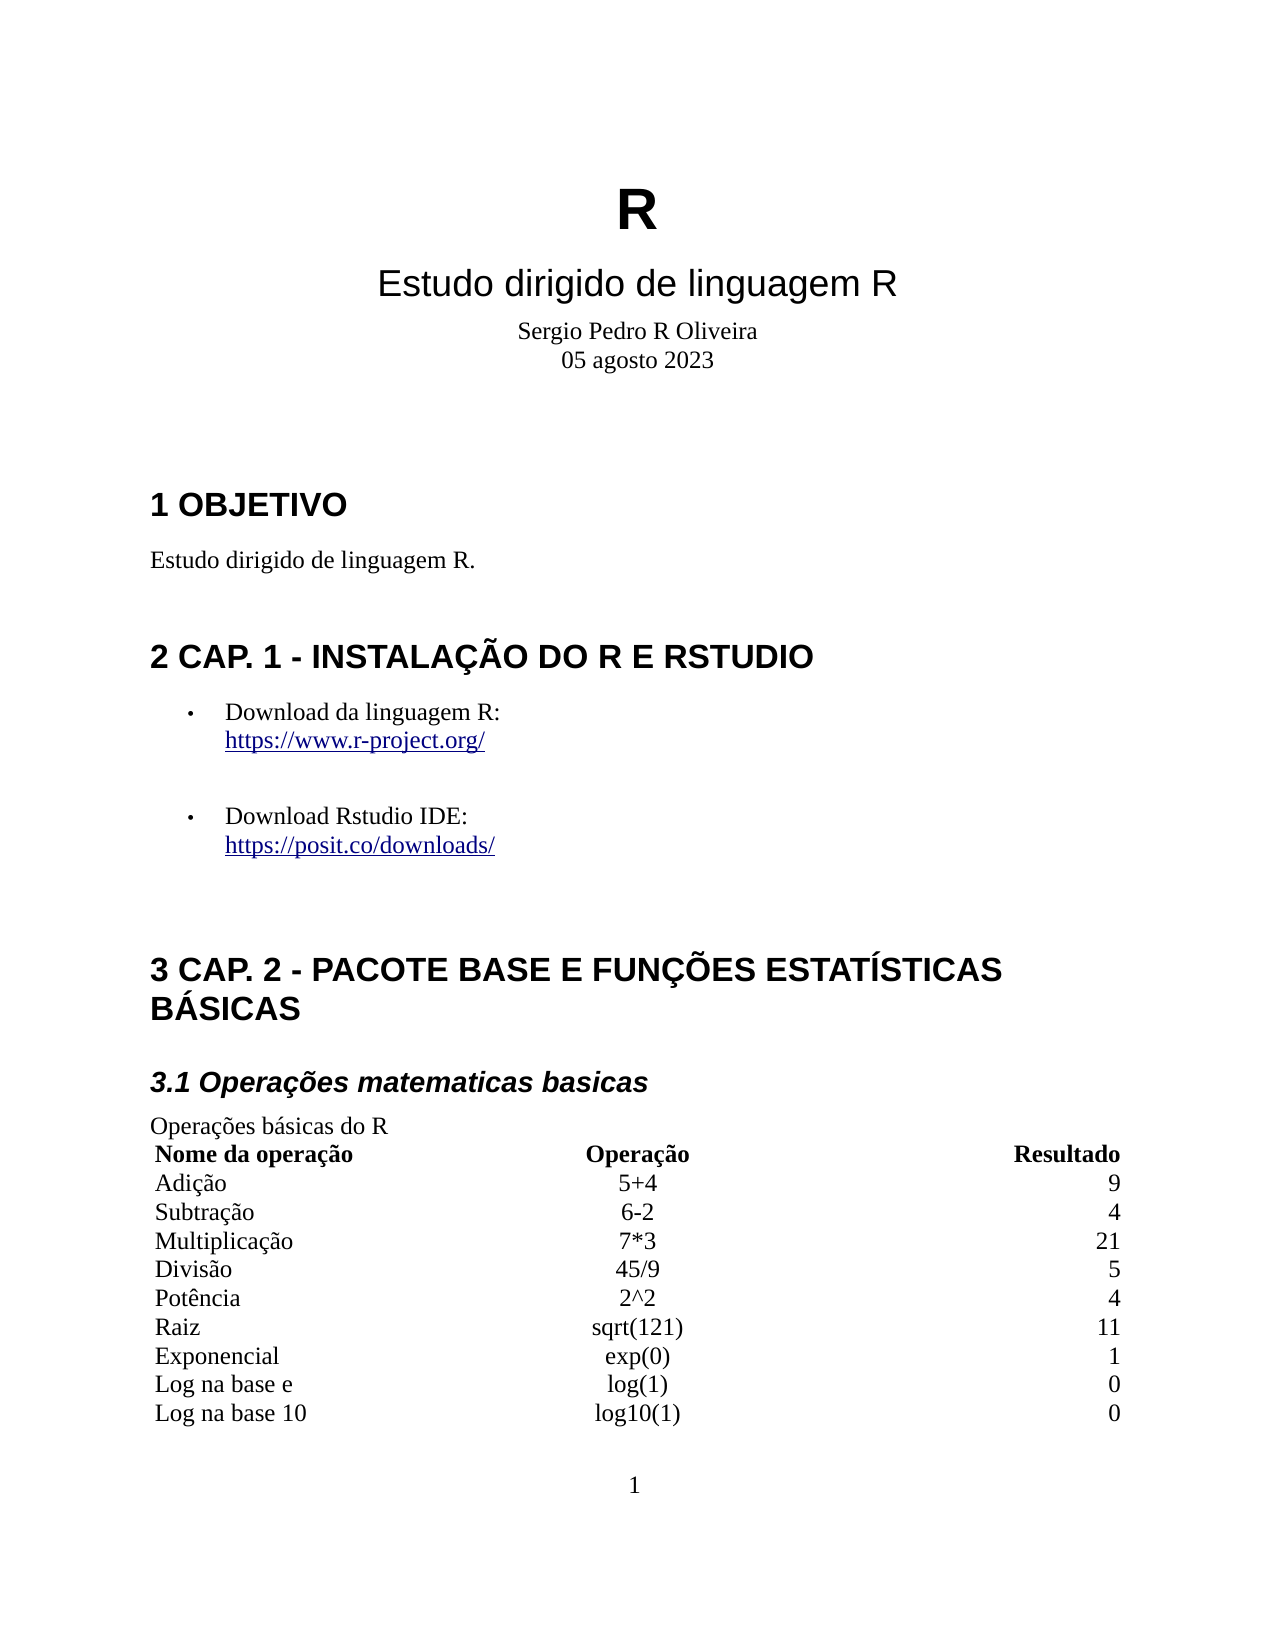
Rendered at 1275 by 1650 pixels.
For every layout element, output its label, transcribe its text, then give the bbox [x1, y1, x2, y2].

subtitle 1 OBJETIVO [150, 485, 1125, 524]
text Sergio Pedro R Oliveira [150, 316, 1125, 345]
table_cell log(1) [475, 1370, 800, 1398]
table_cell 4 [800, 1197, 1125, 1226]
table_cell 6-2 [475, 1197, 800, 1226]
table_cell 2^2 [475, 1283, 800, 1312]
table_cell Multiplicação [150, 1226, 475, 1254]
table_cell Adição [150, 1168, 475, 1197]
list Download da linguagem R: https://www.r-project.org/ [187, 697, 1125, 783]
table_cell 9 [800, 1168, 1125, 1197]
table_cell sqrt(121) [475, 1312, 800, 1341]
subtitle Estudo dirigido de linguagem R [150, 261, 1125, 304]
subtitle 3 CAP. 2 - PACOTE BASE E FUNÇÕES ESTATÍSTICAS BÁSICAS [150, 950, 1125, 1027]
table_cell exp(0) [475, 1341, 800, 1369]
table_header Nome da operação [150, 1140, 475, 1168]
table_cell 7*3 [475, 1226, 800, 1254]
table_cell log10(1) [475, 1398, 800, 1427]
text 05 agosto 2023 [150, 345, 1125, 374]
table_cell Divisão [150, 1255, 475, 1283]
table_cell Log na base 10 [150, 1398, 475, 1427]
subtitle 3.1 Operações matematicas basicas [150, 1065, 1125, 1098]
table_header Resultado [800, 1140, 1125, 1168]
table_cell 5+4 [475, 1168, 800, 1197]
list Download Rstudio IDE: https://posit.co/downloads/ [187, 801, 1125, 887]
table_header Operação [475, 1140, 800, 1168]
table_cell 21 [800, 1226, 1125, 1254]
subtitle 2 CAP. 1 - INSTALAÇÃO DO R E RSTUDIO [150, 637, 1125, 675]
table_cell 0 [800, 1398, 1125, 1427]
table_cell 11 [800, 1312, 1125, 1341]
table_cell Log na base e [150, 1370, 475, 1398]
table_cell 45/9 [475, 1255, 800, 1283]
text Estudo dirigido de linguagem R. [150, 545, 1125, 603]
table_cell 0 [800, 1370, 1125, 1398]
text Operações básicas do R [150, 1111, 1125, 1139]
table_cell 5 [800, 1255, 1125, 1283]
title R [150, 175, 1125, 242]
table_cell Raiz [150, 1312, 475, 1341]
table_cell Exponencial [150, 1341, 475, 1369]
table_cell Subtração [150, 1197, 475, 1226]
table_cell 4 [800, 1283, 1125, 1312]
table_cell Potência [150, 1283, 475, 1312]
table_cell 1 [800, 1341, 1125, 1369]
